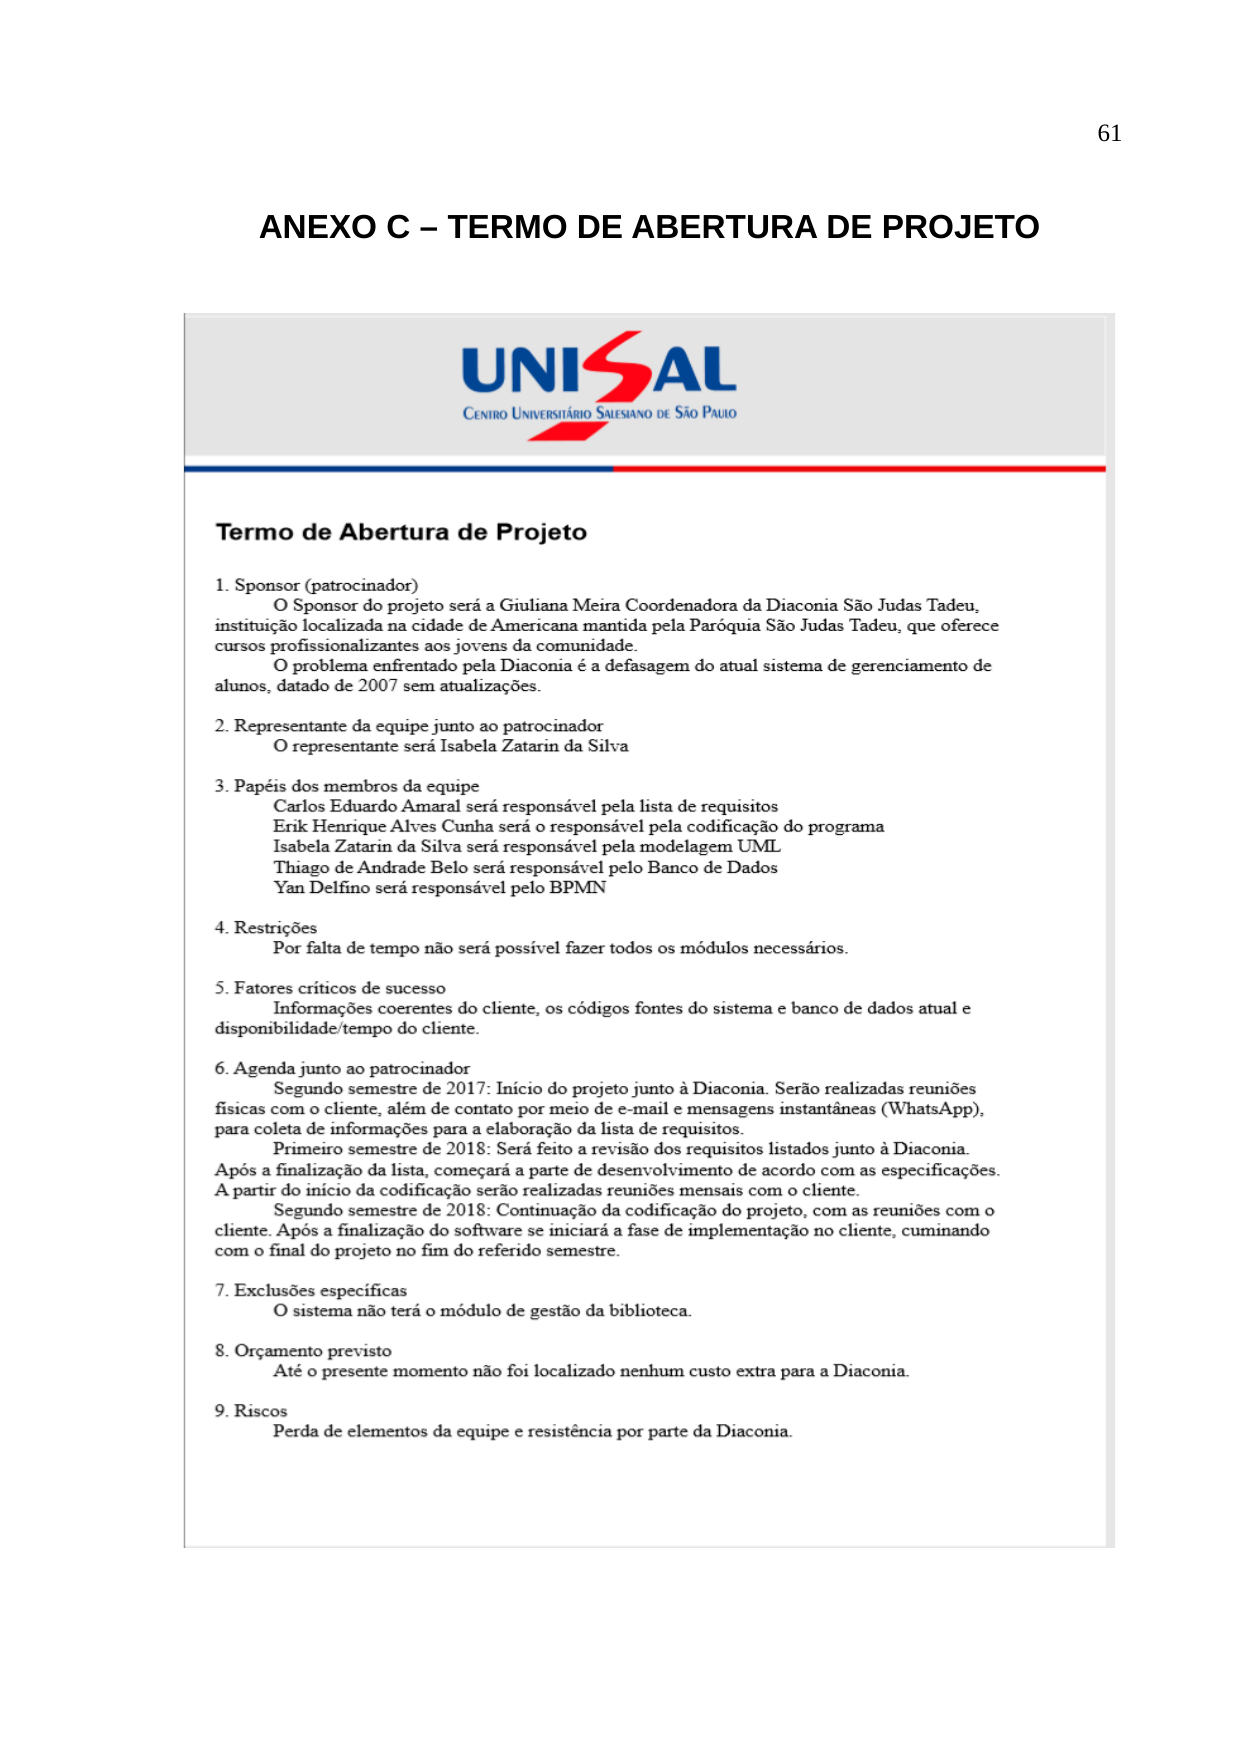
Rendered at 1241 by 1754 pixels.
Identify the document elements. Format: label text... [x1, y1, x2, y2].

picture [183, 313, 1116, 1548]
subtitle ANEXO C – TERMO DE Abertura de projeto [177, 207, 1122, 245]
